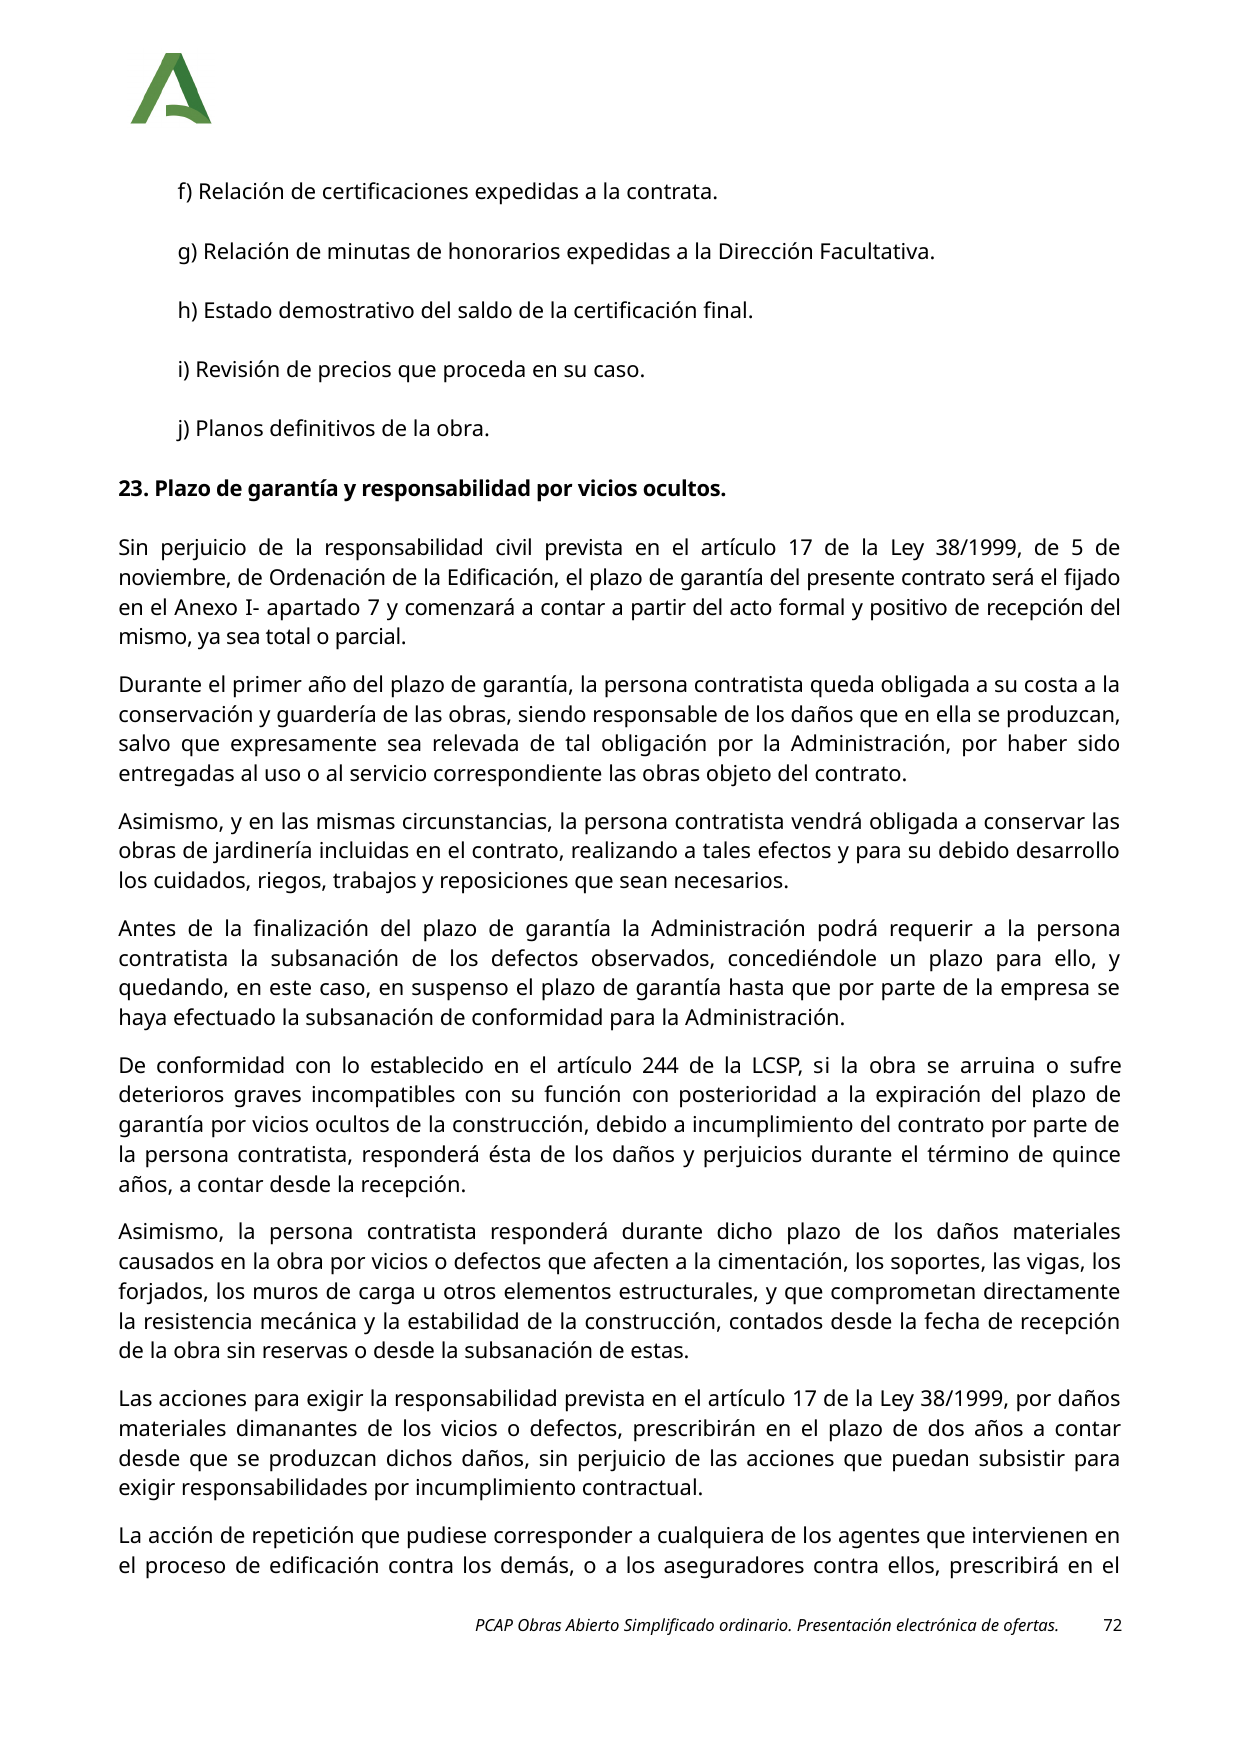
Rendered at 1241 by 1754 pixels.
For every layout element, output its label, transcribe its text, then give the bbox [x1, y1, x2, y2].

text De conformidad con lo establecido en el artículo 244 de la LCSP, si la obra se arruina o sufre deterioros graves incompatibles con su función con posterioridad a la expiración del plazo de garantía por vicios ocultos de la construcción, debido a incumplimiento del contrato por parte de la persona contratista, responderá ésta de los daños y perjuicios durante el término de quince años, a contar desde la recepción. [118, 1050, 1122, 1199]
text i) Revisión de precios que proceda en su caso. [177, 354, 1122, 384]
text f) Relación de certificaciones expedidas a la contrata. [177, 176, 1122, 206]
text Las acciones para exigir la responsabilidad prevista en el artículo 17 de la Ley 38/1999, por daños materiales dimanantes de los vicios o defectos, prescribirán en el plazo de dos años a contar desde que se produzcan dichos daños, sin perjuicio de las acciones que puedan subsistir para exigir responsabilidades por incumplimiento contractual. [118, 1383, 1122, 1502]
text Asimismo, y en las mismas circunstancias, la persona contratista vendrá obligada a conservar las obras de jardinería incluidas en el contrato, realizando a tales efectos y para su debido desarrollo los cuidados, riegos, trabajos y reposiciones que sean necesarios. [118, 806, 1122, 895]
text La acción de repetición que pudiese corresponder a cualquiera de los agentes que intervienen en el proceso de edificación contra los demás, o a los aseguradores contra ellos, prescribirá en el [118, 1520, 1122, 1579]
text g) Relación de minutas de honorarios expedidas a la Dirección Facultativa. [177, 236, 1122, 265]
text Durante el primer año del plazo de garantía, la persona contratista queda obligada a su costa a la conservación y guardería de las obras, siendo responsable de los daños que en ella se produzcan, salvo que expresamente sea relevada de tal obligación por la Administración, por haber sido entregadas al uso o al servicio correspondiente las obras objeto del contrato. [118, 669, 1122, 788]
text Asimismo, la persona contratista responderá durante dicho plazo de los daños materiales causados en la obra por vicios o defectos que afecten a la cimentación, los soportes, las vigas, los forjados, los muros de carga u otros elementos estructurales, y que comprometan directamente la resistencia mecánica y la estabilidad de la construcción, contados desde la fecha de recepción de la obra sin reservas o desde la subsanación de estas. [118, 1216, 1122, 1365]
text Sin perjuicio de la responsabilidad civil prevista en el artículo 17 de la Ley 38/1999, de 5 de noviembre, de Ordenación de la Edificación, el plazo de garantía del presente contrato será el fijado en el Anexo I- apartado 7 y comenzará a contar a partir del acto formal y positivo de recepción del mismo, ya sea total o parcial. [118, 532, 1122, 651]
text j) Planos definitivos de la obra. [177, 413, 1122, 443]
picture [127, 48, 216, 128]
text h) Estado demostrativo del saldo de la certificación final. [177, 295, 1122, 325]
subtitle 23. Plazo de garantía y responsabilidad por vicios ocultos. [118, 473, 1122, 502]
text Antes de la finalización del plazo de garantía la Administración podrá requerir a la persona contratista la subsanación de los defectos observados, concediéndole un plazo para ello, y quedando, en este caso, en suspenso el plazo de garantía hasta que por parte de la empresa se haya efectuado la subsanación de conformidad para la Administración. [118, 913, 1122, 1032]
